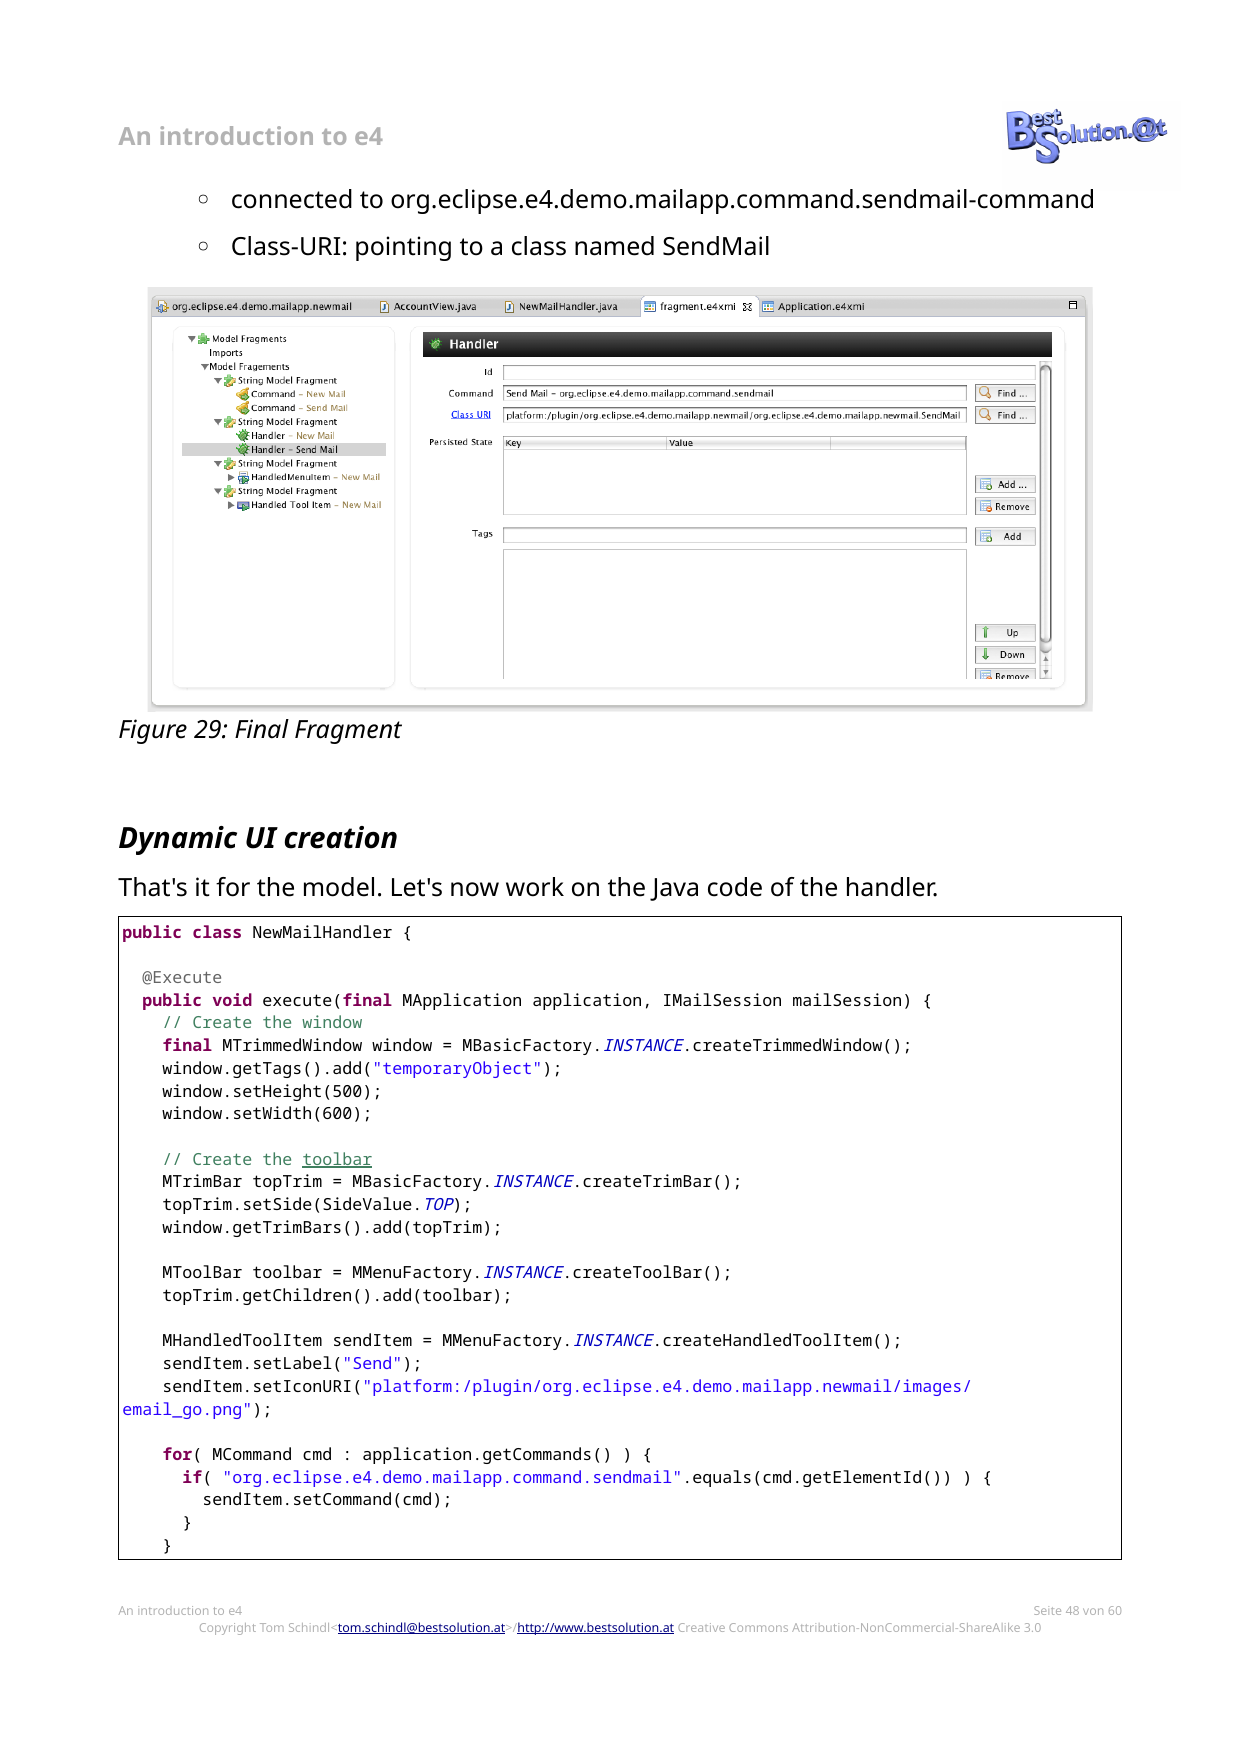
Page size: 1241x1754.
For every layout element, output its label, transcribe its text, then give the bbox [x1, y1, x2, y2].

text MToolBar toolbar = MMenuFactory.INSTANCE.createToolBar(); [119, 1257, 1121, 1279]
text topTrim.getChildren().add(toolbar); [119, 1279, 1121, 1306]
text Figure 29: Final Fragment [118, 713, 1122, 746]
text topTrim.setSide(SideValue.TOP); [119, 1189, 1121, 1211]
list Class-URI: pointing to a class named SendMail [193, 228, 1122, 262]
text if( "org.eclipse.e4.demo.mailapp.command.sendmail".equals(cmd.getElementId()) ) { [119, 1461, 1121, 1484]
text That's it for the model. Let's now work on the Java code of the handler. [118, 870, 1122, 904]
text public class NewMailHandler { [119, 917, 1121, 943]
picture [147, 287, 1093, 712]
text sendItem.setIconURI("platform:/plugin/org.eclipse.e4.demo.mailapp.newmail/images/email_go.png"); [119, 1370, 1121, 1420]
text sendItem.setCommand(cmd); [119, 1484, 1121, 1507]
picture [1002, 101, 1181, 191]
text sendItem.setLabel("Send"); [119, 1348, 1121, 1370]
text window.getTags().add("temporaryObject"); [119, 1052, 1121, 1075]
text for( MCommand cmd : application.getCommands() ) { [119, 1438, 1121, 1461]
text window.getTrimBars().add(topTrim); [119, 1211, 1121, 1238]
text public void execute(final MApplication application, IMailSession mailSession) { // Create the window [119, 984, 1121, 1030]
text window.setHeight(500); [119, 1075, 1121, 1098]
subtitle Dynamic UI creation [118, 817, 1122, 857]
text // Create the toolbar [119, 1143, 1121, 1166]
list connected to org.eclipse.e4.demo.mailapp.command.sendmail-command [193, 182, 1122, 216]
text MHandledToolItem sendItem = MMenuFactory.INSTANCE.createHandledToolItem(); [119, 1325, 1121, 1348]
text } [119, 1529, 1121, 1559]
text window.setWidth(600); [119, 1098, 1121, 1124]
text final MTrimmedWindow window = MBasicFactory.INSTANCE.createTrimmedWindow(); [119, 1030, 1121, 1052]
text @Execute [119, 962, 1121, 984]
text MTrimBar topTrim = MBasicFactory.INSTANCE.createTrimBar(); [119, 1166, 1121, 1189]
text } [119, 1507, 1121, 1529]
